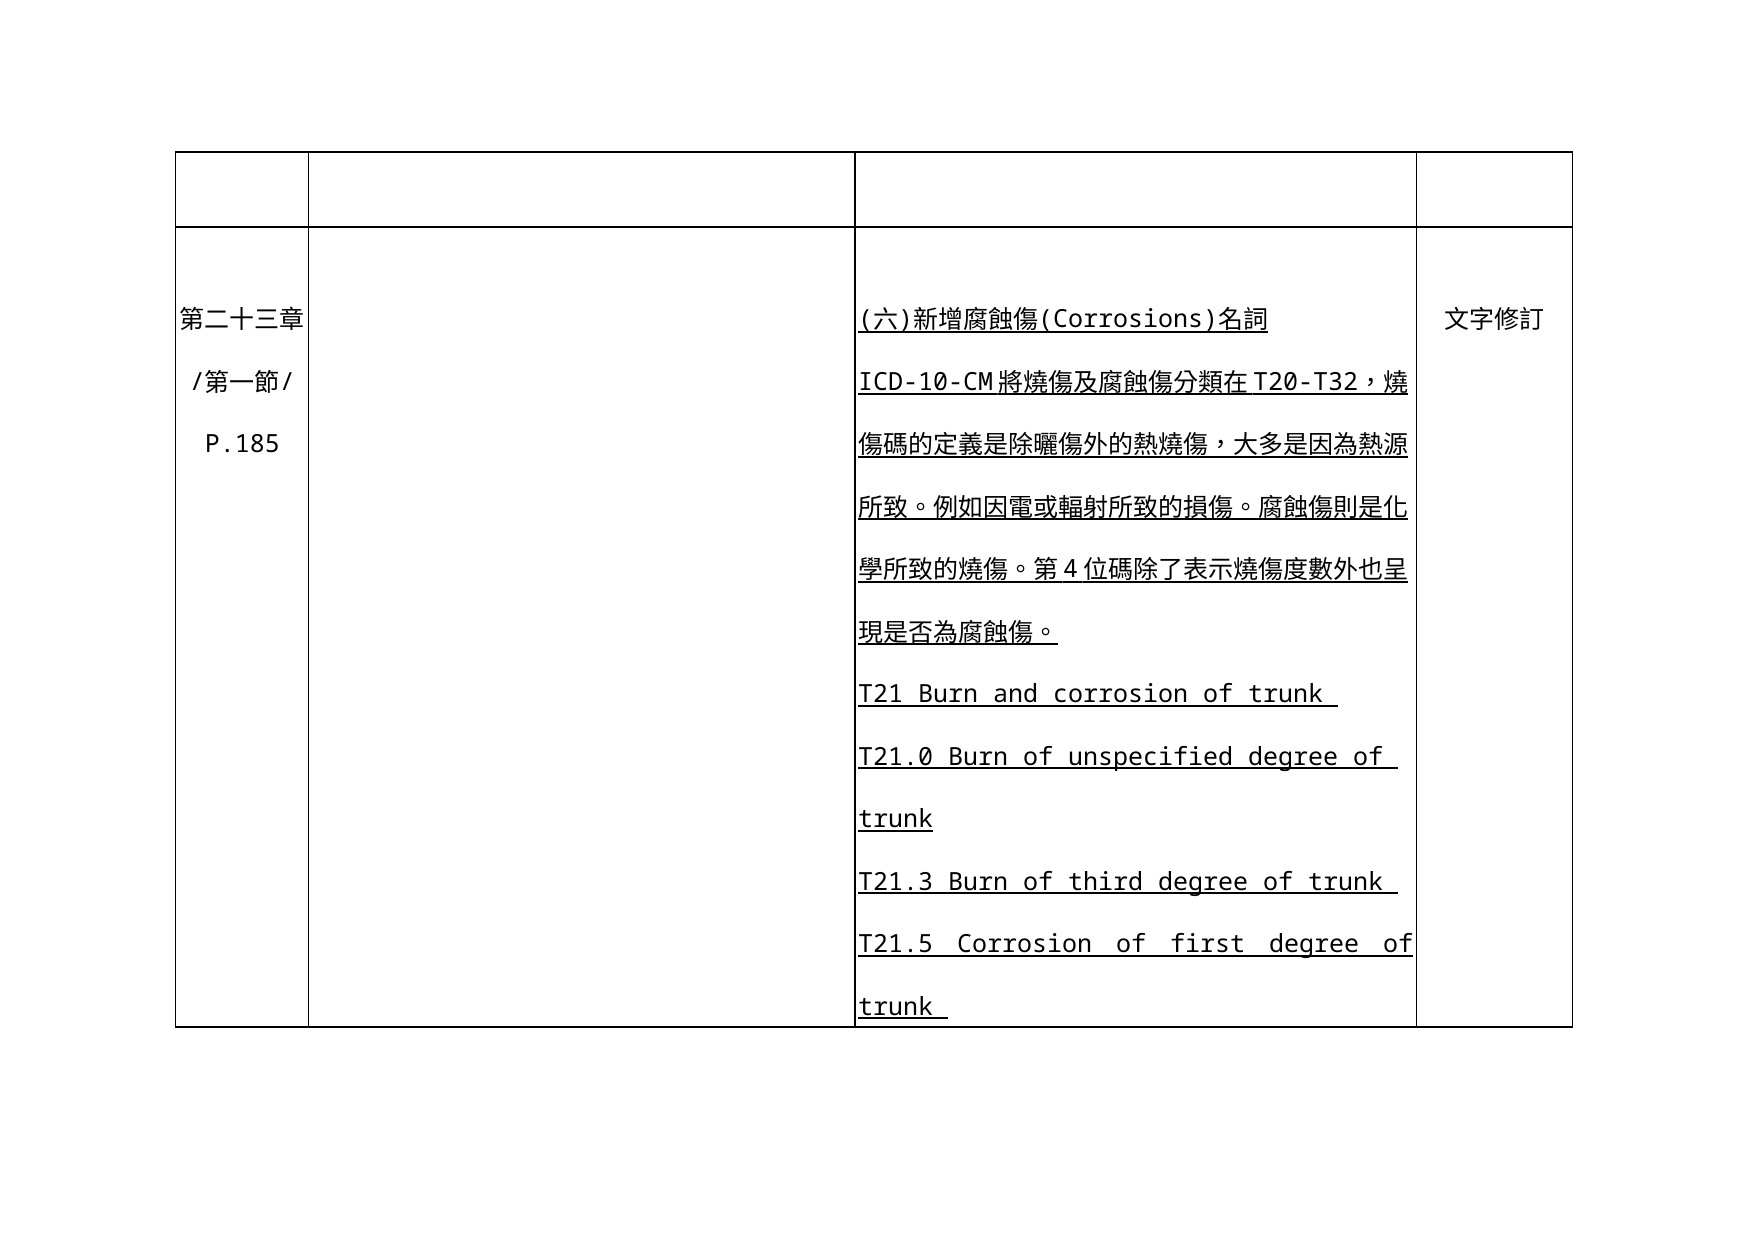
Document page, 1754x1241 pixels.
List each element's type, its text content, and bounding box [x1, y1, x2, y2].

table_cell 文字修訂 [1417, 228, 1572, 1026]
table_header [856, 153, 1416, 226]
table_header [1417, 153, 1572, 226]
table_header [176, 153, 308, 226]
table_header [309, 153, 854, 226]
table_cell [309, 228, 854, 1026]
table_cell (六)新增腐蝕傷(Corrosions)名詞 ICD-10-CM將燒傷及腐蝕傷分類在T20-T32，燒傷碼的定義是除曬傷外的熱燒傷，大多是因為熱源所致。例如因電或輻射所致的損傷。腐蝕傷則是化學所致的燒傷。第4位碼除了表示燒傷度數外也呈現是否為腐蝕傷。 T21 Burn and corrosion of trunk T21.0 Burn of unspecified degree of trunk T21.3 Burn of third degree of trunk T21.5 Corrosion of first degree of trunk [856, 228, 1416, 1026]
table_cell 第二十三章/第一節/P.185 [176, 228, 308, 1026]
